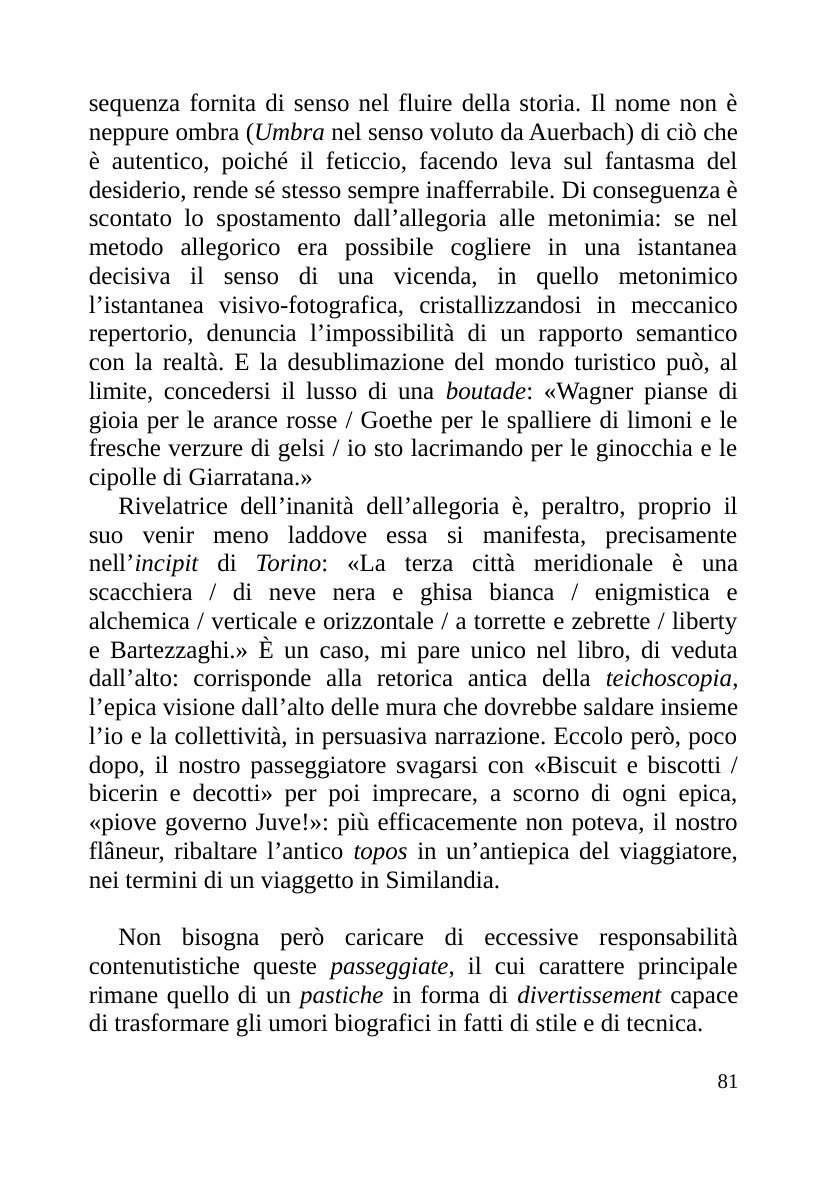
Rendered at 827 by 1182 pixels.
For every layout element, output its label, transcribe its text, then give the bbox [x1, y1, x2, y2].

text sequenza fornita di senso nel fluire della storia. Il nome non è neppure ombra (Umbra nel senso voluto da Auerbach) di ciò che è autentico, poiché il feticcio, facendo leva sul fantasma del desiderio, rende sé stesso sempre inafferrabile. Di conseguenza è scontato lo spostamento dall’allegoria alle metonimia: se nel metodo allegorico era possibile cogliere in una istantanea decisiva il senso di una vicenda, in quello metonimico l’istantanea visivo-fotografica, cristallizzandosi in meccanico repertorio, denuncia l’impossibilità di un rapporto semantico con la realtà. E la desublimazione del mondo turistico può, al limite, concedersi il lusso di una boutade: «Wagner pianse di gioia per le arance rosse / Goethe per le spalliere di limoni e le fresche verzure di gelsi / io sto lacrimando per le ginocchia e le cipolle di Giarratana.» [88, 88, 738, 491]
text Non bisogna però caricare di eccessive responsabilità contenutistiche queste passeggiate, il cui carattere principale rimane quello di un pastiche in forma di divertissement capace di trasformare gli umori biografici in fatti di stile e di tecnica. [88, 922, 738, 1037]
text Rivelatrice dell’inanità dell’allegoria è, peraltro, proprio il suo venir meno laddove essa si manifesta, precisamente nell’incipit di Torino: «La terza città meridionale è una scacchiera / di neve nera e ghisa bianca / enigmistica e alchemica / verticale e orizzontale / a torrette e zebrette / liberty e Bartezzaghi.» È un caso, mi pare unico nel libro, di veduta dall’alto: corrisponde alla retorica antica della teichoscopia, l’epica visione dall’alto delle mura che dovrebbe saldare insieme l’io e la collettività, in persuasiva narrazione. Eccolo però, poco dopo, il nostro passeggiatore svagarsi con «Biscuit e biscotti / bicerin e decotti» per poi imprecare, a scorno di ogni epica, «piove governo Juve!»: più efficacemente non poteva, il nostro flâneur, ribaltare l’antico topos in un’antiepica del viaggiatore, nei termini di un viaggetto in Similandia. [88, 491, 738, 893]
